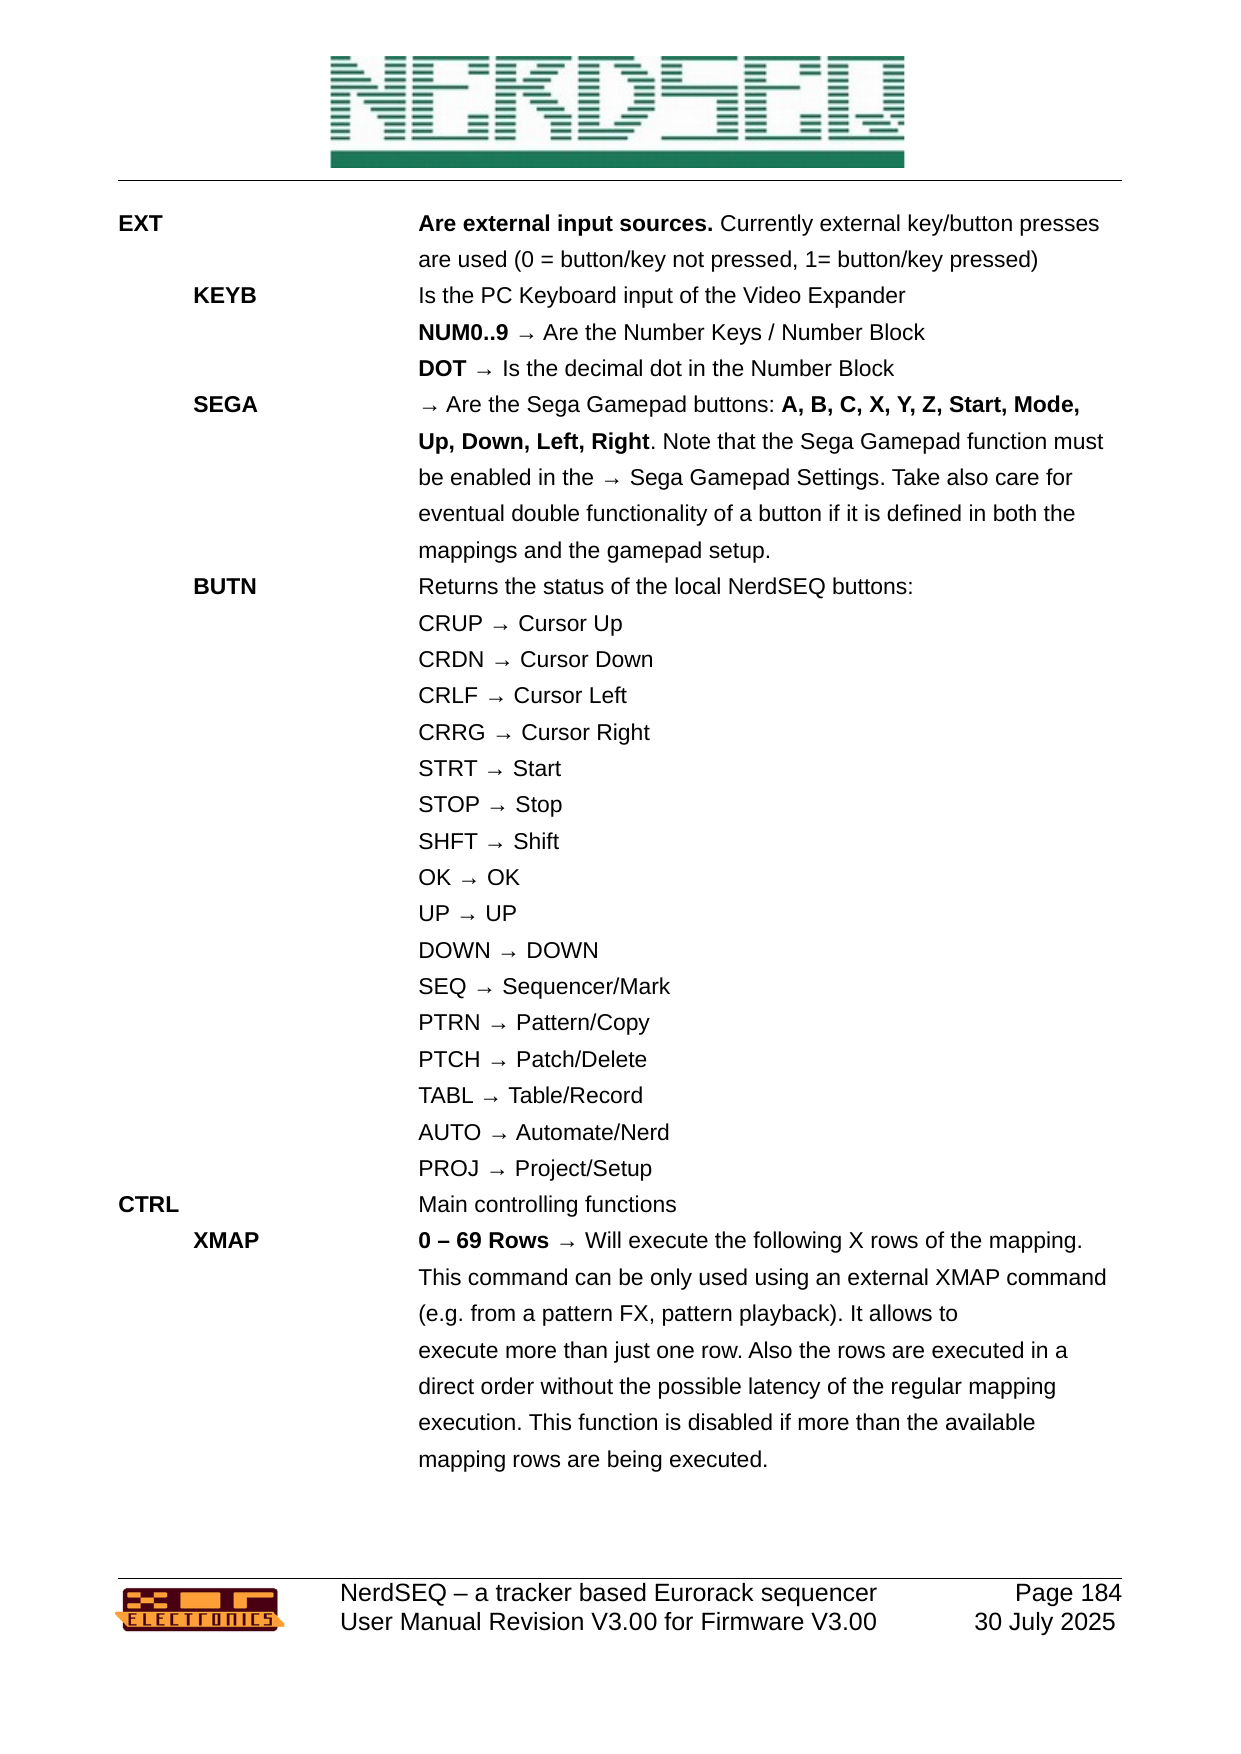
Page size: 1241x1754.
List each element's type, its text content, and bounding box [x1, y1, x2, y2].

text NUM0..9 → Are the Number Keys / Number Block [118, 319, 1122, 345]
text AUTO → Automate/Nerd [118, 1118, 1122, 1145]
text UP → UP [118, 900, 1122, 927]
text DOWN → DOWN [118, 937, 1122, 963]
text PTCH → Patch/Delete [118, 1046, 1122, 1072]
text TABL → Table/Record [118, 1082, 1122, 1108]
text EXT Are external input sources. Currently external key/button presses are used (0 = button/key not pressed, 1= button/key pressed) [118, 209, 1122, 272]
text KEYB Is the PC Keyboard input of the Video Expander [118, 282, 1122, 309]
text SEGA → Are the Sega Gamepad buttons: A, B, C, X, Y, Z, Start, Mode, Up, Down, Left, Right. Note that the Sega Gamepad function must be enabled in the → Sega Gamepad Settings. Take also care for eventual double functionality of a button if it is defined in both the mappings and the gamepad setup. [118, 391, 1122, 563]
text CRLF → Cursor Left [118, 682, 1122, 708]
text BUTN Returns the status of the local NerdSEQ buttons: [118, 573, 1122, 599]
text CRDN → Cursor Down [118, 646, 1122, 672]
text CRRG → Cursor Right [118, 718, 1122, 745]
text XMAP 0 – 69 Rows → Will execute the following X rows of the mapping. This command can be only used using an external XMAP command (e.g. from a pattern FX, pattern playback). It allows to execute more than just one row. Also the rows are executed in a direct order without the possible latency of the regular mapping execution. This function is disabled if more than the available mapping rows are being executed. [118, 1227, 1122, 1472]
picture [115, 1584, 285, 1634]
text STRT → Start [118, 755, 1122, 781]
text SEQ → Sequencer/Mark [118, 973, 1122, 999]
text SHFT → Shift [118, 828, 1122, 854]
text PTRN → Pattern/Copy [118, 1009, 1122, 1036]
text STOP → Stop [118, 791, 1122, 818]
text OK → OK [118, 864, 1122, 890]
text PROJ → Project/Setup [118, 1155, 1122, 1181]
text CRUP → Cursor Up [118, 609, 1122, 636]
text CTRL Main controlling functions [118, 1191, 1122, 1217]
text DOT → Is the decimal dot in the Number Block [118, 355, 1122, 381]
picture [330, 56, 905, 168]
